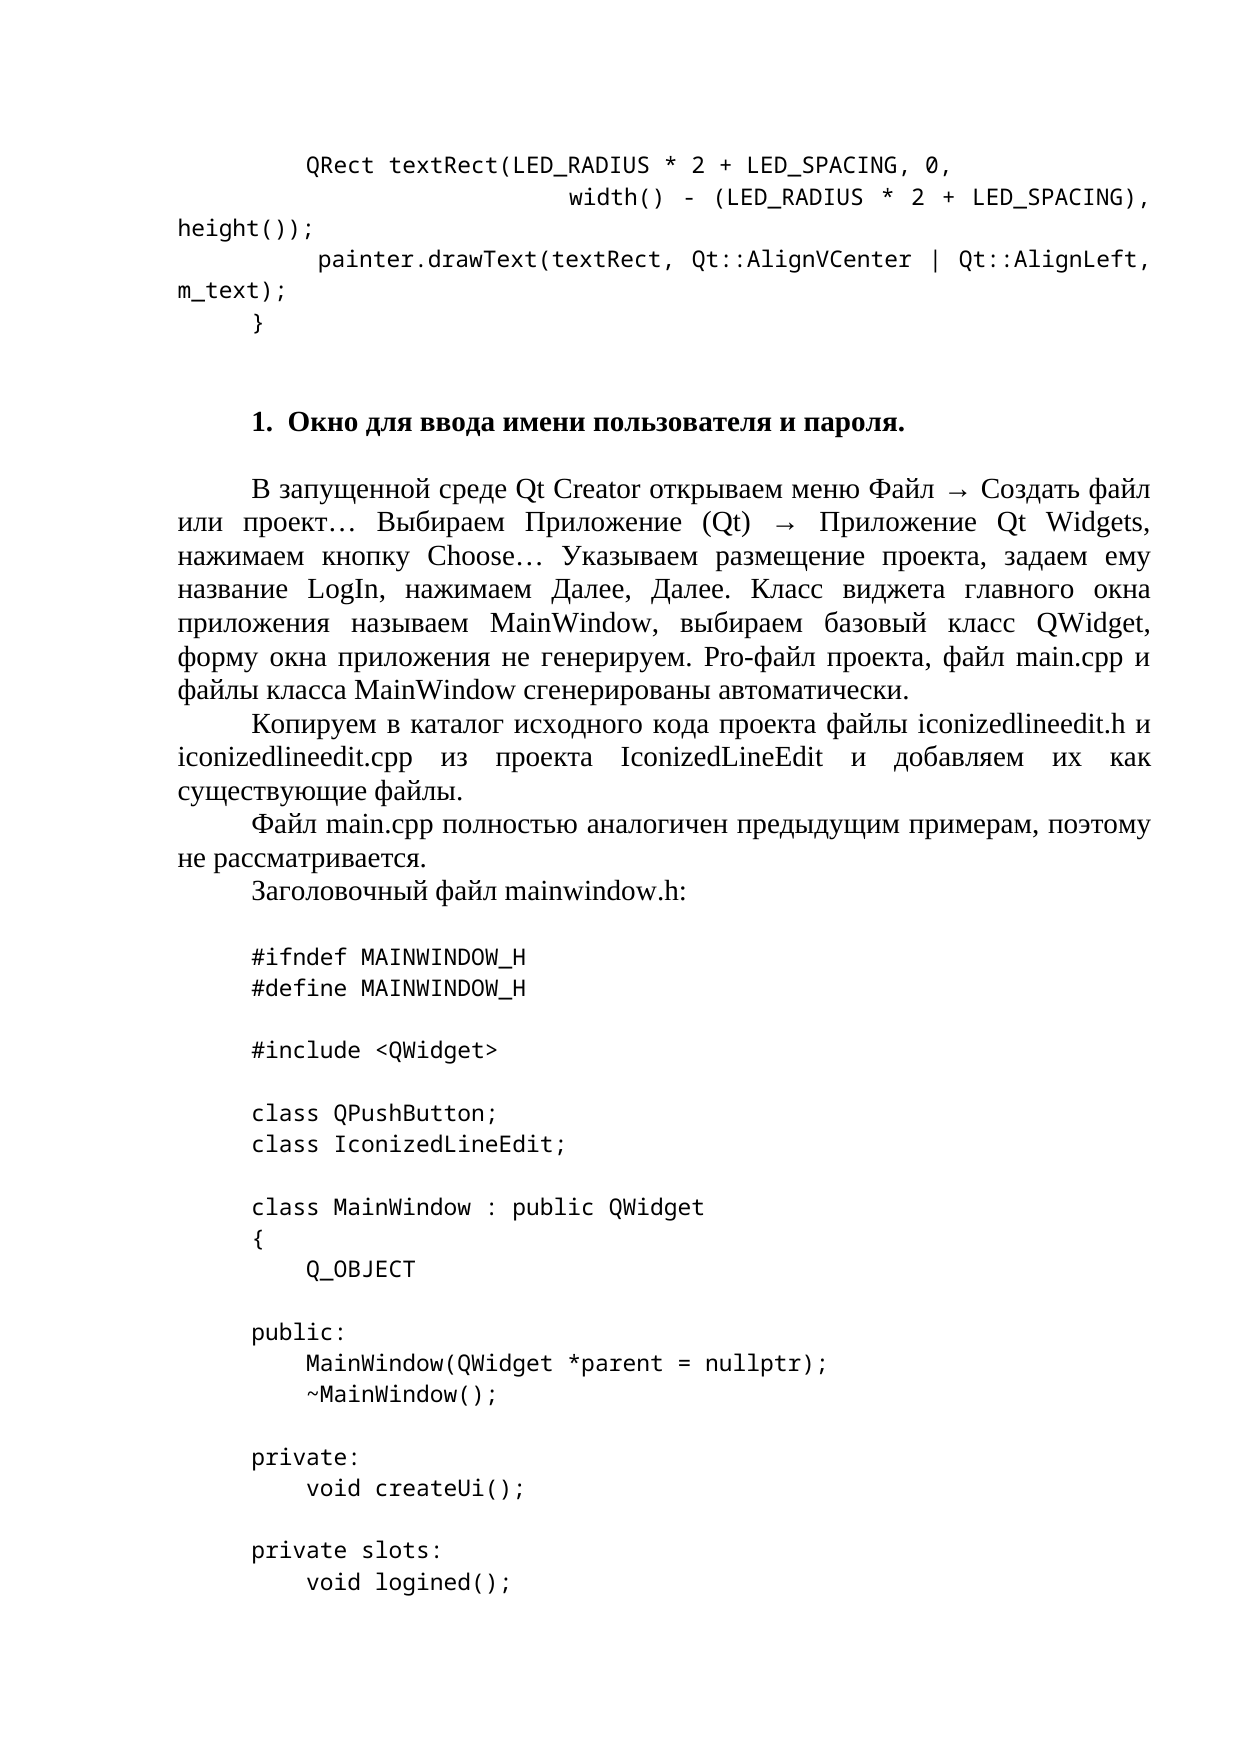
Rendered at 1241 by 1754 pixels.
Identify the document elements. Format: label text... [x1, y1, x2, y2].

text private: [177, 1441, 1152, 1472]
text { [177, 1222, 1152, 1253]
text Заголовочный файл mainwindow.h: [177, 873, 1152, 907]
text Q_OBJECT [177, 1253, 1152, 1284]
text painter.drawText(textRect, Qt::AlignVCenter | Qt::AlignLeft, m_text); [177, 243, 1152, 306]
text } [177, 306, 1152, 337]
text class QPushButton; [177, 1097, 1152, 1128]
text void createUi(); [177, 1472, 1152, 1503]
text Файл main.cpp полностью аналогичен предыдущим примерам, поэтому не рассматривается. [177, 806, 1152, 873]
text void logined(); [177, 1566, 1152, 1597]
text #include <QWidget> [177, 1034, 1152, 1066]
text ~MainWindow(); [177, 1378, 1152, 1409]
text width() - (LED_RADIUS * 2 + LED_SPACING), height()); [177, 181, 1152, 243]
text #ifndef MAINWINDOW_H [177, 941, 1152, 972]
text MainWindow(QWidget *parent = nullptr); [177, 1347, 1152, 1378]
text class IconizedLineEdit; [177, 1128, 1152, 1159]
text class MainWindow : public QWidget [177, 1191, 1152, 1222]
text QRect textRect(LED_RADIUS * 2 + LED_SPACING, 0, [177, 149, 1152, 181]
text 1. Окно для ввода имени пользователя и пароля. [177, 404, 1152, 437]
text public: [177, 1316, 1152, 1347]
text #define MAINWINDOW_H [177, 972, 1152, 1003]
text В запущенной среде Qt Creator открываем меню Файл → Создать файл или проект… Выбираем Приложение (Qt) → Приложение Qt Widgets, нажимаем кнопку Choose… Указываем размещение проекта, задаем ему название LogIn, нажимаем Далее, Далее. Класс виджета главного окна приложения называем MainWindow, выбираем базовый класс QWidget, форму окна приложения не генерируем. Pro-файл проекта, файл main.cpp и файлы класса MainWindow сгенерированы автоматически. [177, 471, 1152, 706]
text private slots: [177, 1534, 1152, 1566]
text Копируем в каталог исходного кода проекта файлы iconizedlineedit.h и iconizedlineedit.cpp из проекта IconizedLineEdit и добавляем их как существующие файлы. [177, 706, 1152, 806]
